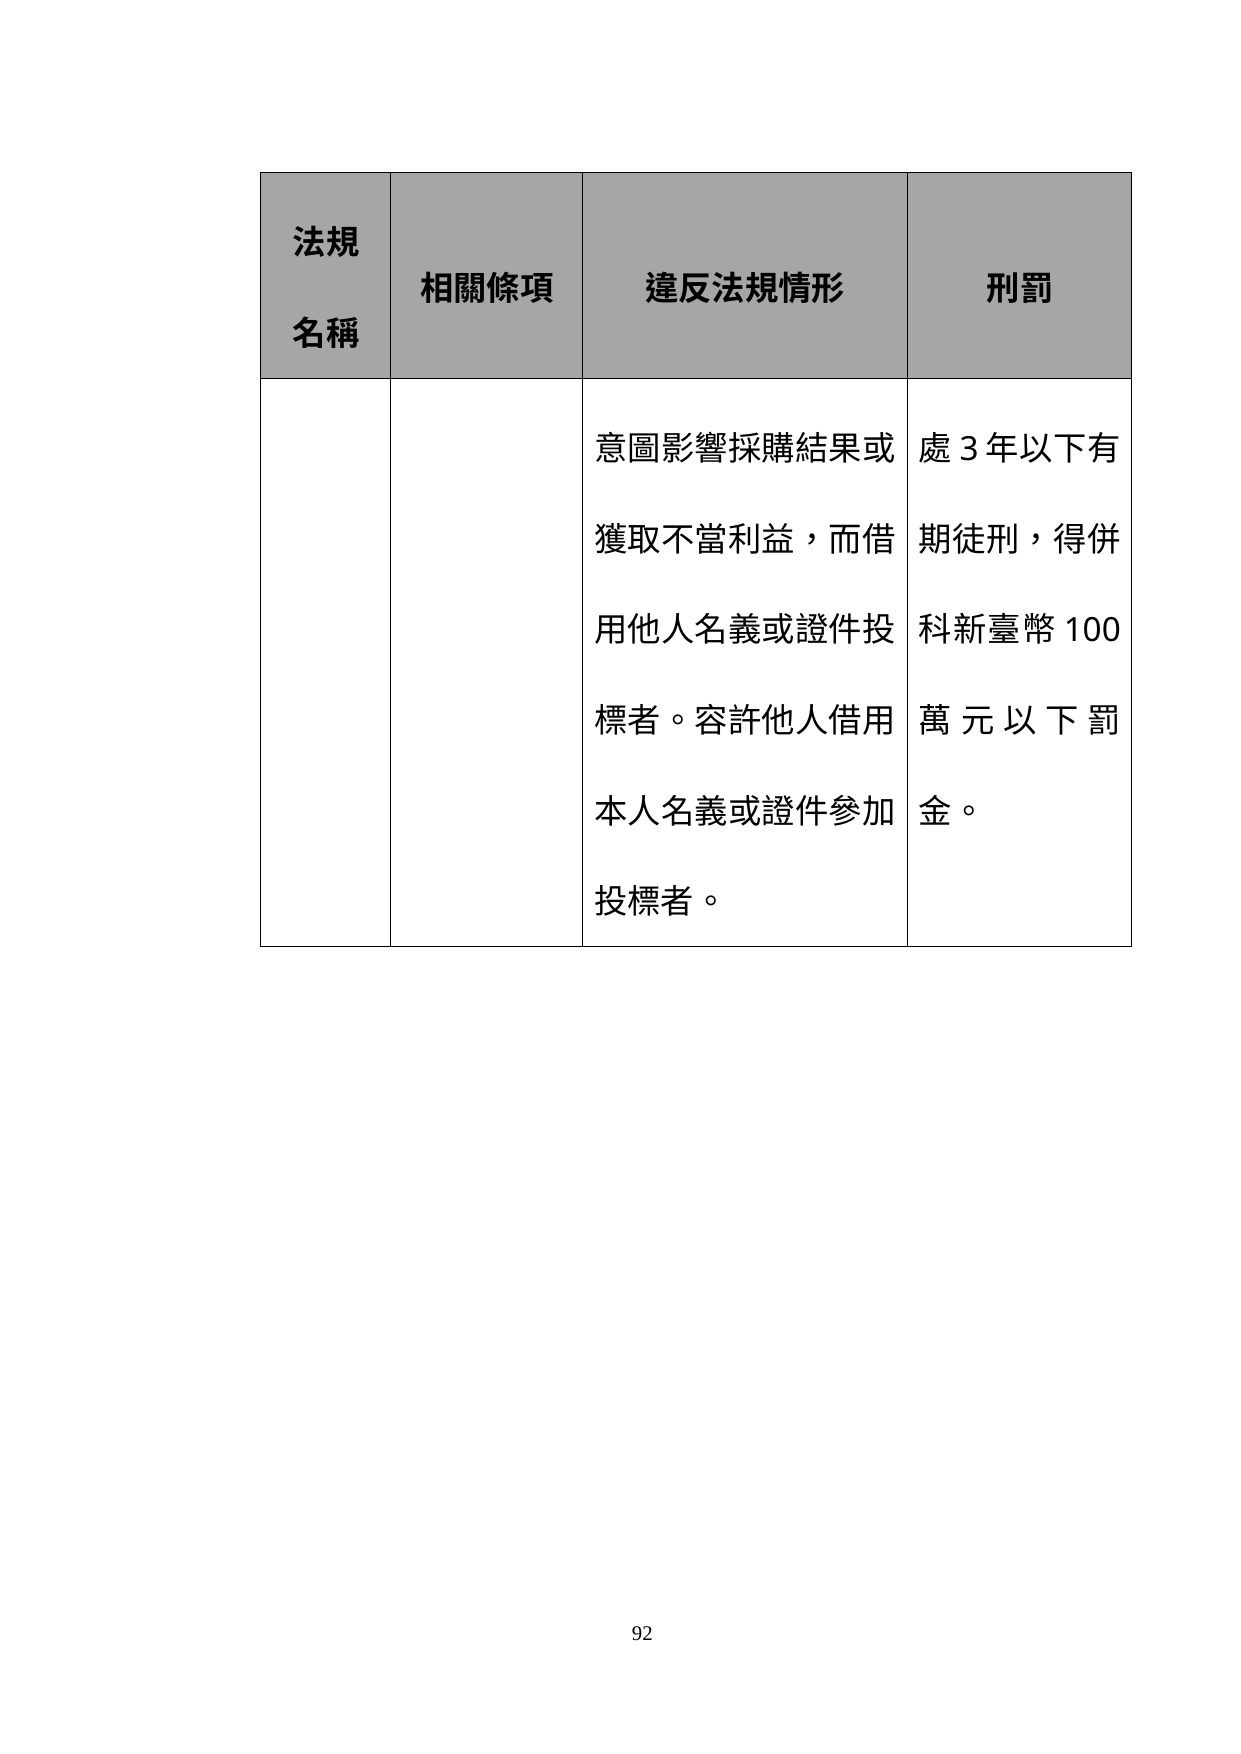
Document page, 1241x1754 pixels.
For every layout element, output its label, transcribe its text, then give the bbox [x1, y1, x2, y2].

table_header 相關條項 [391, 173, 582, 378]
table_header 違反法規情形 [583, 173, 907, 378]
table_header 法規 名稱 [261, 173, 390, 378]
table_cell [391, 379, 582, 946]
table_cell 意圖影響採購結果或獲取不當利益，而借用他人名義或證件投標者。容許他人借用本人名義或證件參加投標者。 [583, 379, 907, 946]
table_cell 處3年以下有期徒刑，得併科新臺幣100萬元以下罰金。 [908, 379, 1131, 946]
table_header 刑罰 [908, 173, 1131, 378]
table_cell [261, 379, 390, 946]
